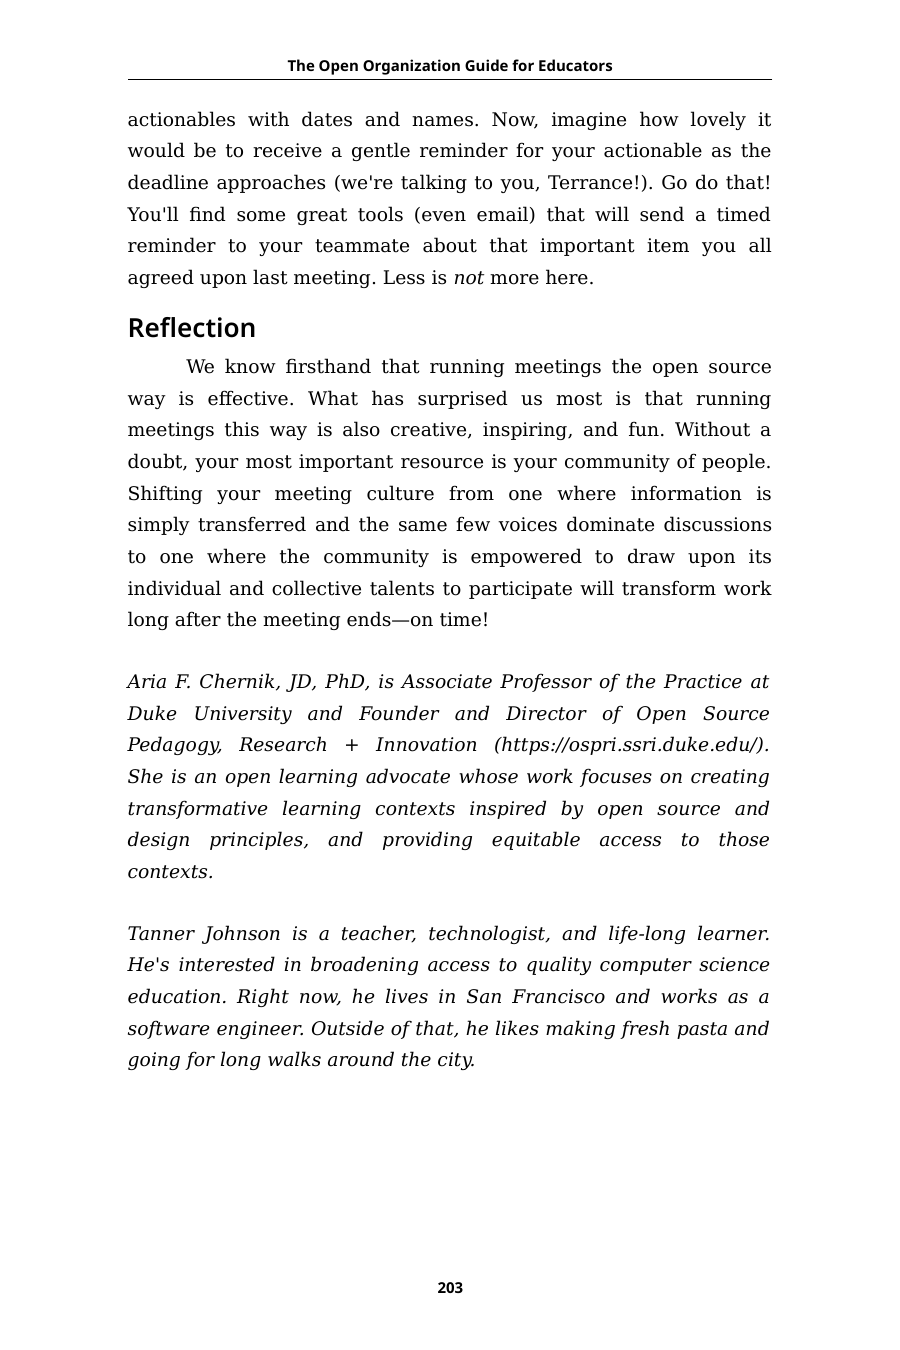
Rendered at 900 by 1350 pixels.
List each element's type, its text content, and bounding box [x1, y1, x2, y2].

text Tanner Johnson is a teacher, technologist, and life-long learner. He's interested in broadening access to quality computer science education. Right now, he lives in San Francisco and works as a software engineer. Outside of that, he likes making fresh pasta and going for long walks around the city. [127, 923, 772, 1071]
text Aria F. Chernik, JD, PhD, is Associate Professor of the Practice at Duke University and Founder and Director of Open Source Pedagogy, Research + Innovation (https://ospri.ssri.duke.edu/). She is an open learning advocate whose work focuses on creating transformative learning contexts inspired by open source and design principles, and providing equitable access to those contexts. [127, 671, 772, 883]
text actionables with dates and names. Now, imagine how lovely it would be to receive a gentle reminder for your actionable as the deadline approaches (we're talking to you, Terrance!). Go do that! You'll find some great tools (even email) that will send a timed reminder to your teammate about that important item you all agreed upon last meeting. Less is not more here. [127, 109, 772, 289]
text We know firsthand that running meetings the open source way is effective. What has surprised us most is that running meetings this way is also creative, inspiring, and fun. Without a doubt, your most important resource is your community of people. Shifting your meeting culture from one where information is simply transferred and the same few voices dominate discussions to one where the community is empowered to draw upon its individual and collective talents to participate will transform work long after the meeting ends—on time! [127, 356, 772, 631]
subtitle Reflection [127, 313, 772, 344]
